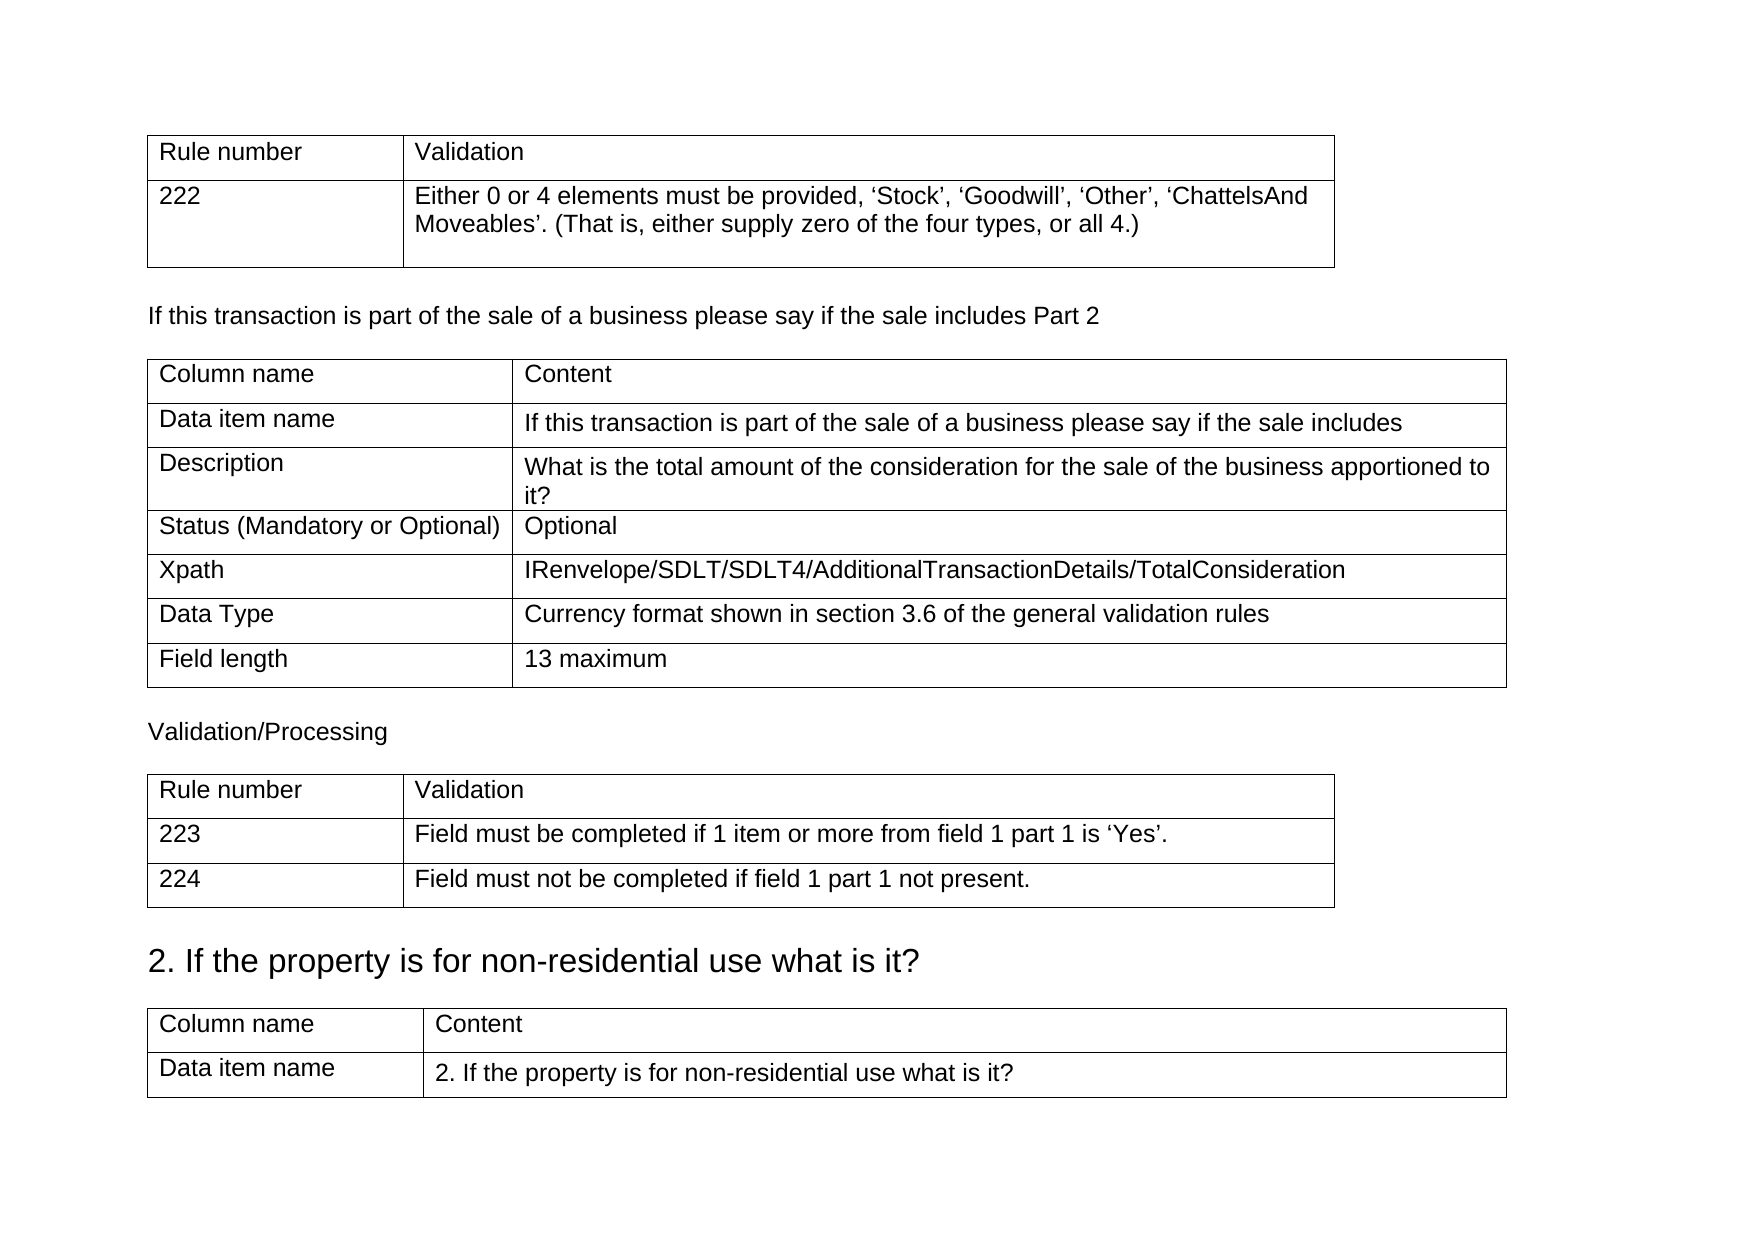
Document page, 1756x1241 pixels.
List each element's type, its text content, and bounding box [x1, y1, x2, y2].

table_header Column name [148, 360, 512, 403]
table_header Validation [404, 775, 1334, 818]
table_header Content [424, 1009, 1506, 1052]
table_header Column name [148, 1009, 423, 1052]
table_cell Data Type [148, 599, 512, 642]
subtitle 2. If the property is for non-residential use what is it? [148, 941, 1515, 979]
table_cell Description [148, 448, 512, 510]
table_cell IRenvelope/SDLT/SDLT4/AdditionalTransactionDetails/TotalConsideration [513, 555, 1506, 598]
table_header Rule number [148, 136, 403, 180]
table_cell 13 maximum [513, 644, 1506, 687]
table_cell Status (Mandatory or Optional) [148, 511, 512, 554]
table_cell 222 [148, 181, 403, 267]
table_header Validation [404, 136, 1334, 180]
table_cell Optional [513, 511, 1506, 554]
table_cell Currency format shown in section 3.6 of the general validation rules [513, 599, 1506, 642]
table_cell 224 [148, 864, 403, 907]
table_cell Data item name [148, 1053, 423, 1097]
table_cell 223 [148, 819, 403, 863]
table_cell 2. If the property is for non-residential use what is it? [424, 1053, 1506, 1097]
text Validation/Processing [148, 717, 1515, 745]
table_cell Field must not be completed if field 1 part 1 not present. [404, 864, 1334, 907]
table_header Content [513, 360, 1506, 403]
table_cell Either 0 or 4 elements must be provided, ‘Stock’, ‘Goodwill’, ‘Other’, ‘ChattelsAnd Moveables’. (That is, either supply zero of the four types, or all 4.) [404, 181, 1334, 267]
table_cell What is the total amount of the consideration for the sale of the business apportioned to it? [513, 448, 1506, 510]
table_cell If this transaction is part of the sale of a business please say if the sale includes [513, 404, 1506, 447]
table_header Rule number [148, 775, 403, 818]
subtitle If this transaction is part of the sale of a business please say if the sale includes Part 2 [148, 301, 1515, 330]
table_cell Field length [148, 644, 512, 687]
table_cell Data item name [148, 404, 512, 447]
table_cell Field must be completed if 1 item or more from field 1 part 1 is ‘Yes’. [404, 819, 1334, 863]
table_cell Xpath [148, 555, 512, 598]
